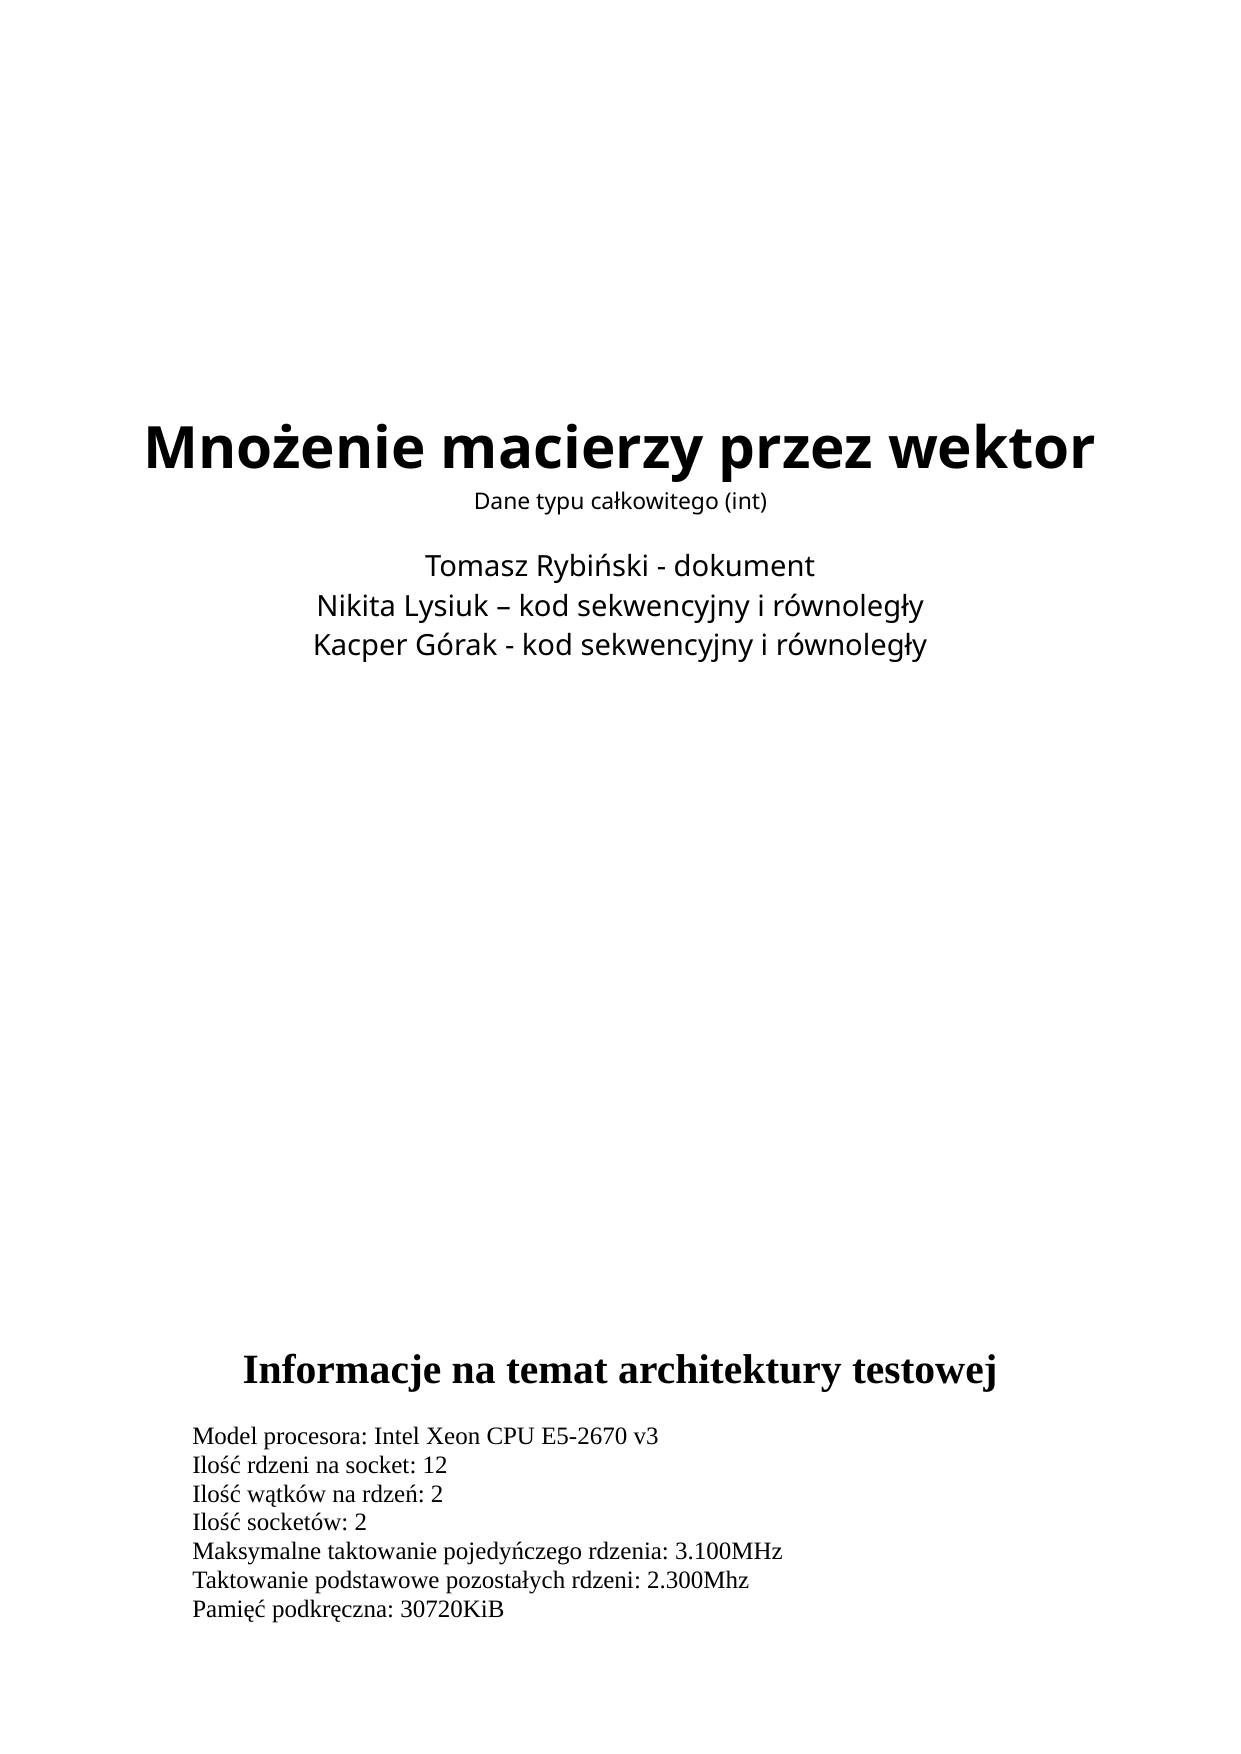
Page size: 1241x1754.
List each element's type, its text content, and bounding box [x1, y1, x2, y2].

text Ilość wątków na rdzeń: 2 [118, 1479, 1122, 1507]
text Informacje na temat architektury testowej [118, 1344, 1122, 1392]
text Ilość socketów: 2 [118, 1507, 1122, 1536]
text Model procesora: Intel Xeon CPU E5-2670 v3 [118, 1421, 1122, 1450]
text Nikita Lysiuk – kod sekwencyjny i równoległy [118, 585, 1122, 624]
text Tomasz Rybiński - dokument [118, 545, 1122, 585]
text Ilość rdzeni na socket: 12 [118, 1450, 1122, 1479]
text Maksymalne taktowanie pojedyńczego rdzenia: 3.100MHz [118, 1536, 1122, 1565]
text Taktowanie podstawowe pozostałych rdzeni: 2.300Mhz [118, 1565, 1122, 1594]
text Mnożenie macierzy przez wektor Dane typu całkowitego (int) [118, 406, 1122, 516]
text Pamięć podkręczna: 30720KiB [118, 1594, 1122, 1622]
text Kacper Górak - kod sekwencyjny i równoległy [118, 624, 1122, 664]
